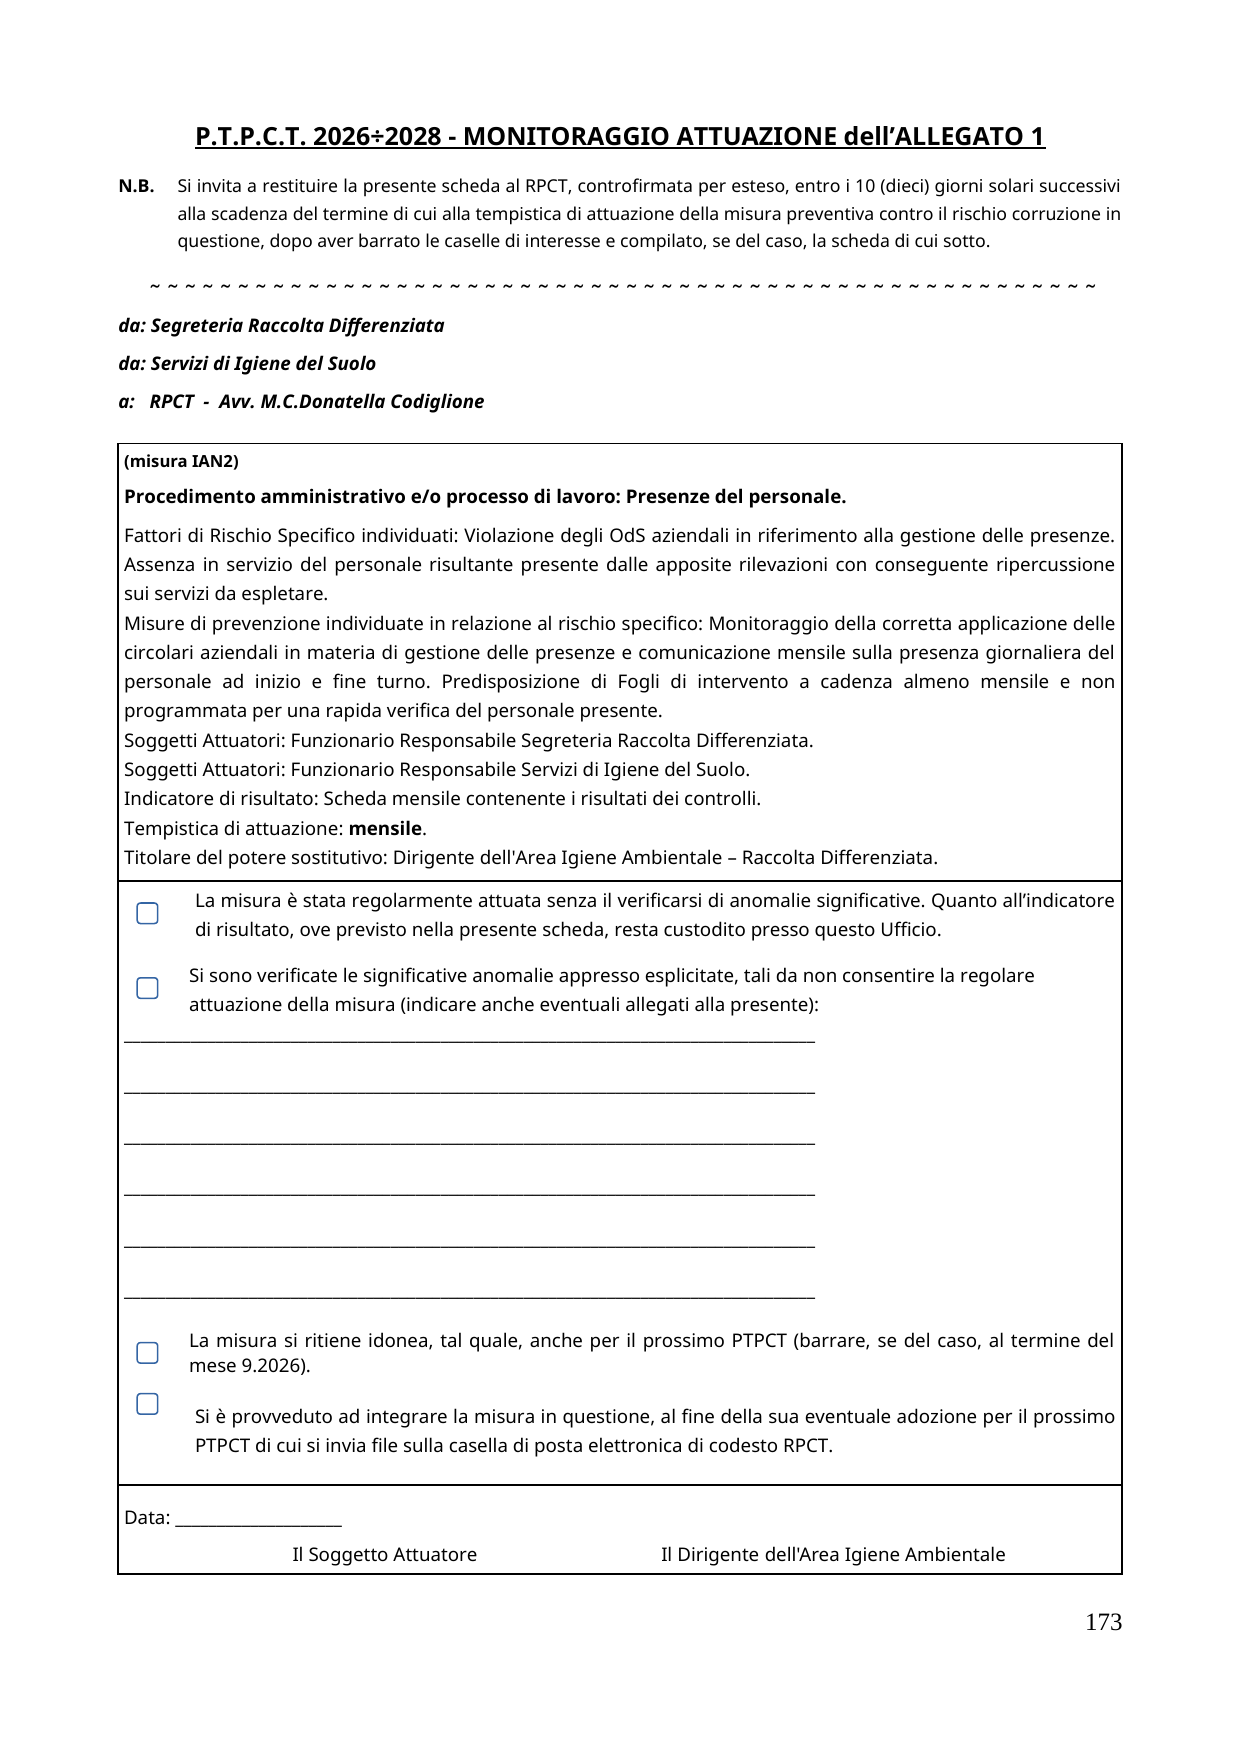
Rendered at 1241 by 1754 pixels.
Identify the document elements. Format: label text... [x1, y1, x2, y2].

text da: Servizi di Igiene del Suolo [118, 350, 1122, 376]
table_header (misura IAN2) Procedimento amministrativo e/o processo di lavoro: Presenze del personale. Fattori di Rischio Specifico individuati: Violazione degli OdS aziendali in riferimento alla gestione delle presenze. Assenza in servizio del personale risultante presente dalle apposite rilevazioni con conseguente ripercussione sui servizi da espletare. Misure di prevenzione individuate in relazione al rischio specifico: Monitoraggio della corretta applicazione delle circolari aziendali in materia di gestione delle presenze e comunicazione mensile sulla presenza giornaliera del personale ad inizio e fine turno. Predisposizione di Fogli di intervento a cadenza almeno mensile e non programmata per una rapida verifica del personale presente. Soggetti Attuatori: Funzionario Responsabile Segreteria Raccolta Differenziata. Soggetti Attuatori: Funzionario Responsabile Servizi di Igiene del Suolo. Indicatore di risultato: Scheda mensile contenente i risultati dei controlli. Tempistica di attuazione: mensile. Titolare del potere sostitutivo: Dirigente dell'Area Igiene Ambientale – Raccolta Differenziata. [119, 444, 1121, 879]
text P.T.P.C.T. 2026÷2028 - MONITORAGGIO ATTUAZIONE dell’ALLEGATO 1 [118, 118, 1122, 152]
text N.B. Si invita a restituire la presente scheda al RPCT, controfirmata per esteso, entro i 10 (dieci) giorni solari successivi alla scadenza del termine di cui alla tempistica di attuazione della misura preventiva contro il rischio corruzione in questione, dopo aver barrato le caselle di interesse e compilato, se del caso, la scheda di cui sotto. [118, 173, 1122, 253]
table_cell La misura è stata regolarmente attuata senza il verificarsi di anomalie significative. Quanto all’indicatore di risultato, ove previsto nella presente scheda, resta custodito presso questo Ufficio. Si sono verificate le significative anomalie appresso esplicitate, tali da non consentire la regolare attuazione della misura (indicare anche eventuali allegati alla presente): ___________________________________________________________________________________ ___________________________________________________________________________________ ___________________________________________________________________________________ ___________________________________________________________________________________ ___________________________________________________________________________________ ___________________________________________________________________________________ La misura si ritiene idonea, tal quale, anche per il prossimo PTPCT (barrare, se del caso, al termine del mese 9.2026). Si è provveduto ad integrare la misura in questione, al fine della sua eventuale adozione per il prossimo PTPCT di cui si invia file sulla casella di posta elettronica di codesto RPCT. [119, 882, 1121, 1483]
text a: RPCT - Avv. M.C.Donatella Codiglione [118, 388, 1122, 414]
text da: Segreteria Raccolta Differenziata [118, 312, 1122, 338]
text ˷ ˷ ˷ ˷ ˷ ˷ ˷ ˷ ˷ ˷ ˷ ˷ ˷ ˷ ˷ ˷ ˷ ˷ ˷ ˷ ˷ ˷ ˷ ˷ ˷ ˷ ˷ ˷ ˷ ˷ ˷ ˷ ˷ ˷ ˷ ˷ ˷ ˷ ˷ ˷ ˷ ˷ ˷ ˷ ˷ ˷ ˷ ˷ ˷ ˷ ˷ ˷ ˷ ˷ [118, 257, 1122, 291]
table_cell Data: ____________________ Il Soggetto Attuatore Il Dirigente dell'Area Igiene Ambientale [119, 1486, 1121, 1572]
